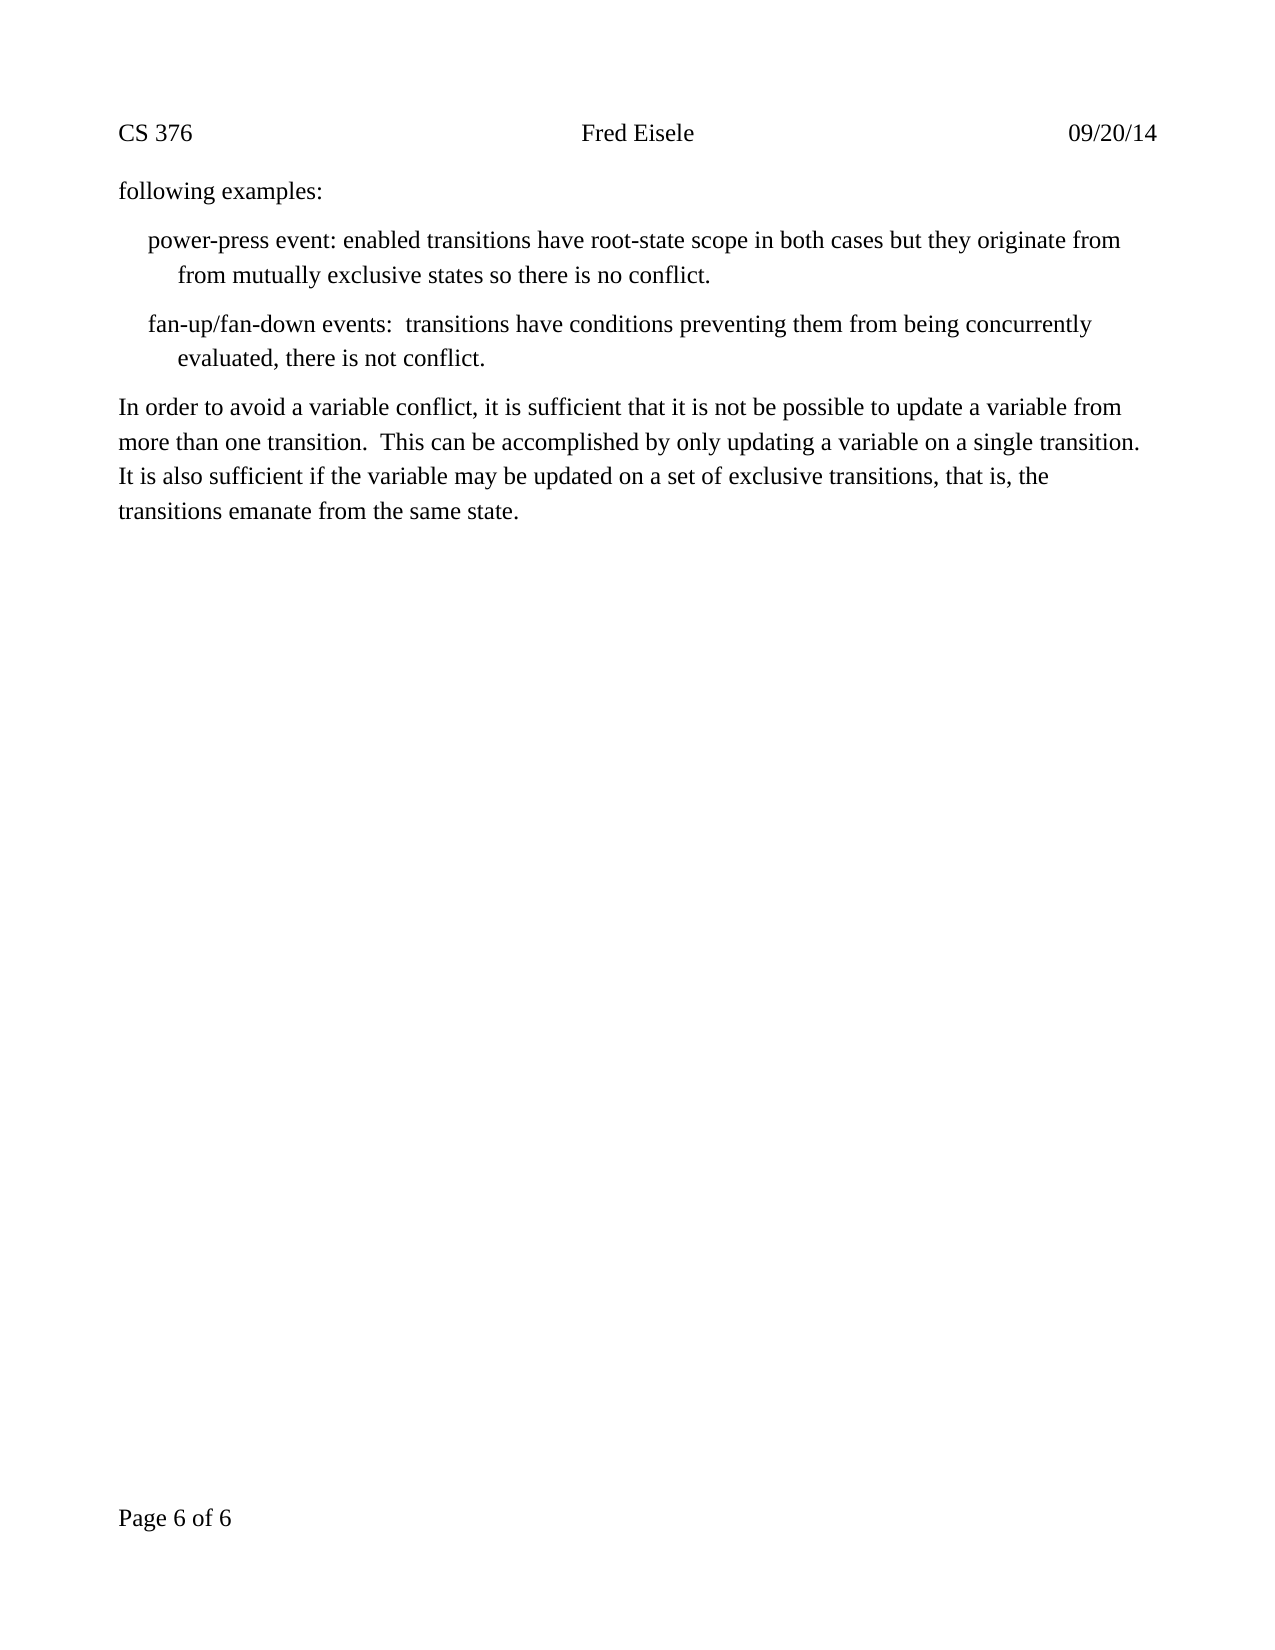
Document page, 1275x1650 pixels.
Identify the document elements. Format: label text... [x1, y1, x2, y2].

text following examples: [118, 176, 1157, 205]
text power-press event: enabled transitions have root-state scope in both cases but they originate from from mutually exclusive states so there is no conflict. [148, 225, 1157, 289]
text In order to avoid a variable conflict, it is sufficient that it is not be possible to update a variable from more than one transition. This can be accomplished by only updating a variable on a single transition. It is also sufficient if the variable may be updated on a set of exclusive transitions, that is, the transitions emanate from the same state. [118, 392, 1157, 525]
text Fan-up/fan-down events: transitions have conditions preventing them from being concurrently evaluated, there is not conflict. [148, 309, 1157, 372]
